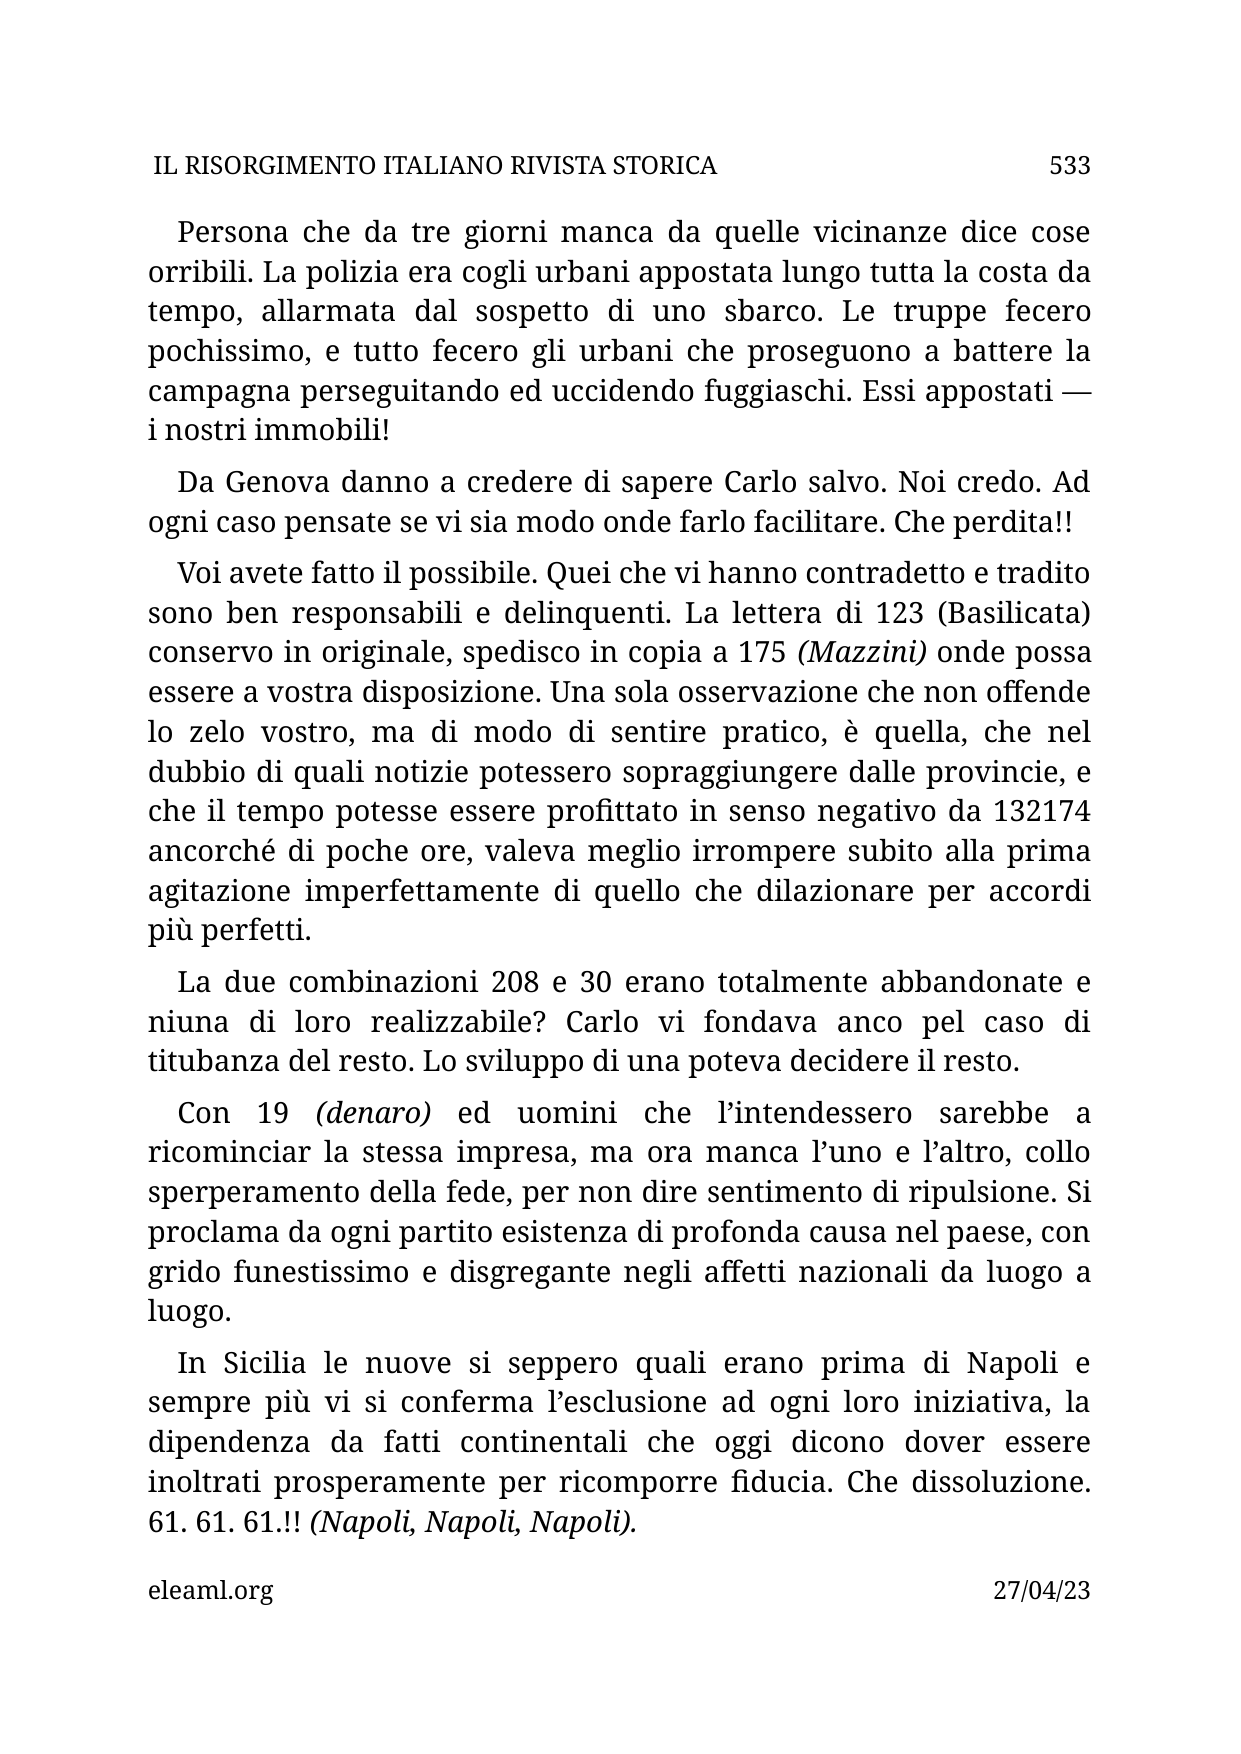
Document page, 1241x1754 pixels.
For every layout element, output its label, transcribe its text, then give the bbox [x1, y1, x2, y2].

text In Sicilia le nuove si seppero quali erano prima di Napoli e sempre più vi si conferma l’esclusione ad ogni loro iniziativa, la dipendenza da fatti continentali che oggi dicono dover essere inoltrati prosperamente per ricomporre fiducia. Che dissoluzione. 61. 61. 61.!! (Napoli, Napoli, Napoli). [148, 1342, 1093, 1541]
text Da Genova danno a credere di sapere Carlo salvo. Noi credo. Ad ogni caso pensate se vi sia modo onde farlo facilitare. Che perdita!! [148, 461, 1093, 541]
text La due combinazioni 208 e 30 erano totalmente abbandonate e niuna di loro realizzabile? Carlo vi fondava anco pel caso di titubanza del resto. Lo sviluppo di una poteva decidere il resto. [148, 961, 1093, 1080]
text Voi avete fatto il possibile. Quei che vi hanno contradetto e tradito sono ben responsabili e delinquenti. La lettera di 123 (Basilicata) conservo in originale, spedisco in copia a 175 (Mazzini) onde possa essere a vostra disposizione. Una sola osservazione che non offende lo zelo vostro, ma di modo di sentire pratico, è quella, che nel dubbio di quali notizie potessero sopraggiungere dalle provincie, e che il tempo potesse essere profittato in senso negativo da 132174 ancorché di poche ore, valeva meglio irrompere subito alla prima agitazione imperfettamente di quello che dilazionare per accordi più perfetti. [148, 552, 1093, 949]
text Persona che da tre giorni manca da quelle vicinanze dice cose orribili. La polizia era cogli urbani appostata lungo tutta la costa da tempo, allarmata dal sospetto di uno sbarco. Le truppe fecero pochissimo, e tutto fecero gli urbani che proseguono a battere la campagna perseguitando ed uccidendo fuggiaschi. Essi appostati — i nostri immobili! [148, 211, 1093, 449]
text Con 19 (denaro) ed uomini che l’intendessero sarebbe a ricominciar la stessa impresa, ma ora manca l’uno e l’altro, collo sperperamento della fede, per non dire sentimento di ripulsione. Si proclama da ogni partito esistenza di profonda causa nel paese, con grido funestissimo e disgregante negli affetti nazionali da luogo a luogo. [148, 1092, 1093, 1330]
